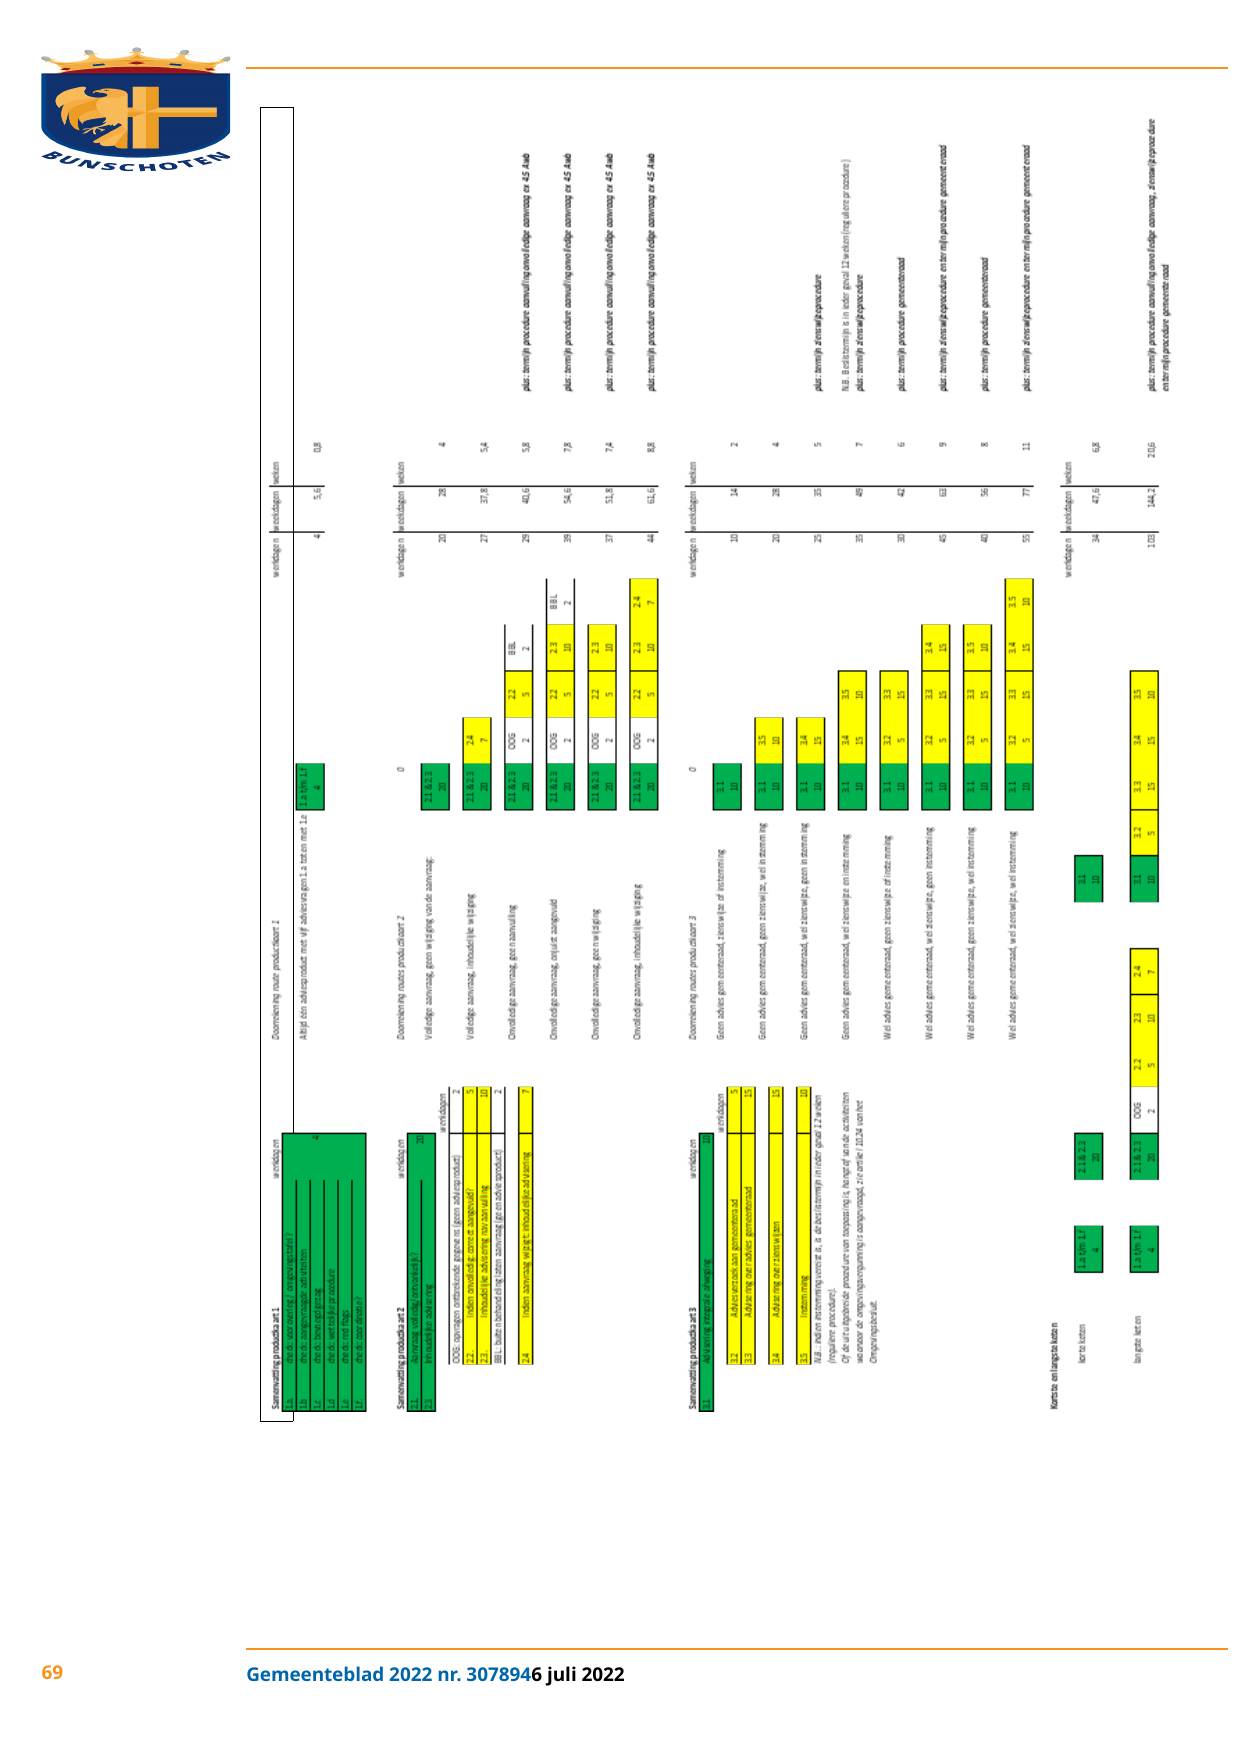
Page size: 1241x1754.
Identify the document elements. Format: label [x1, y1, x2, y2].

picture [41, 47, 231, 172]
picture [268, 115, 1173, 1412]
